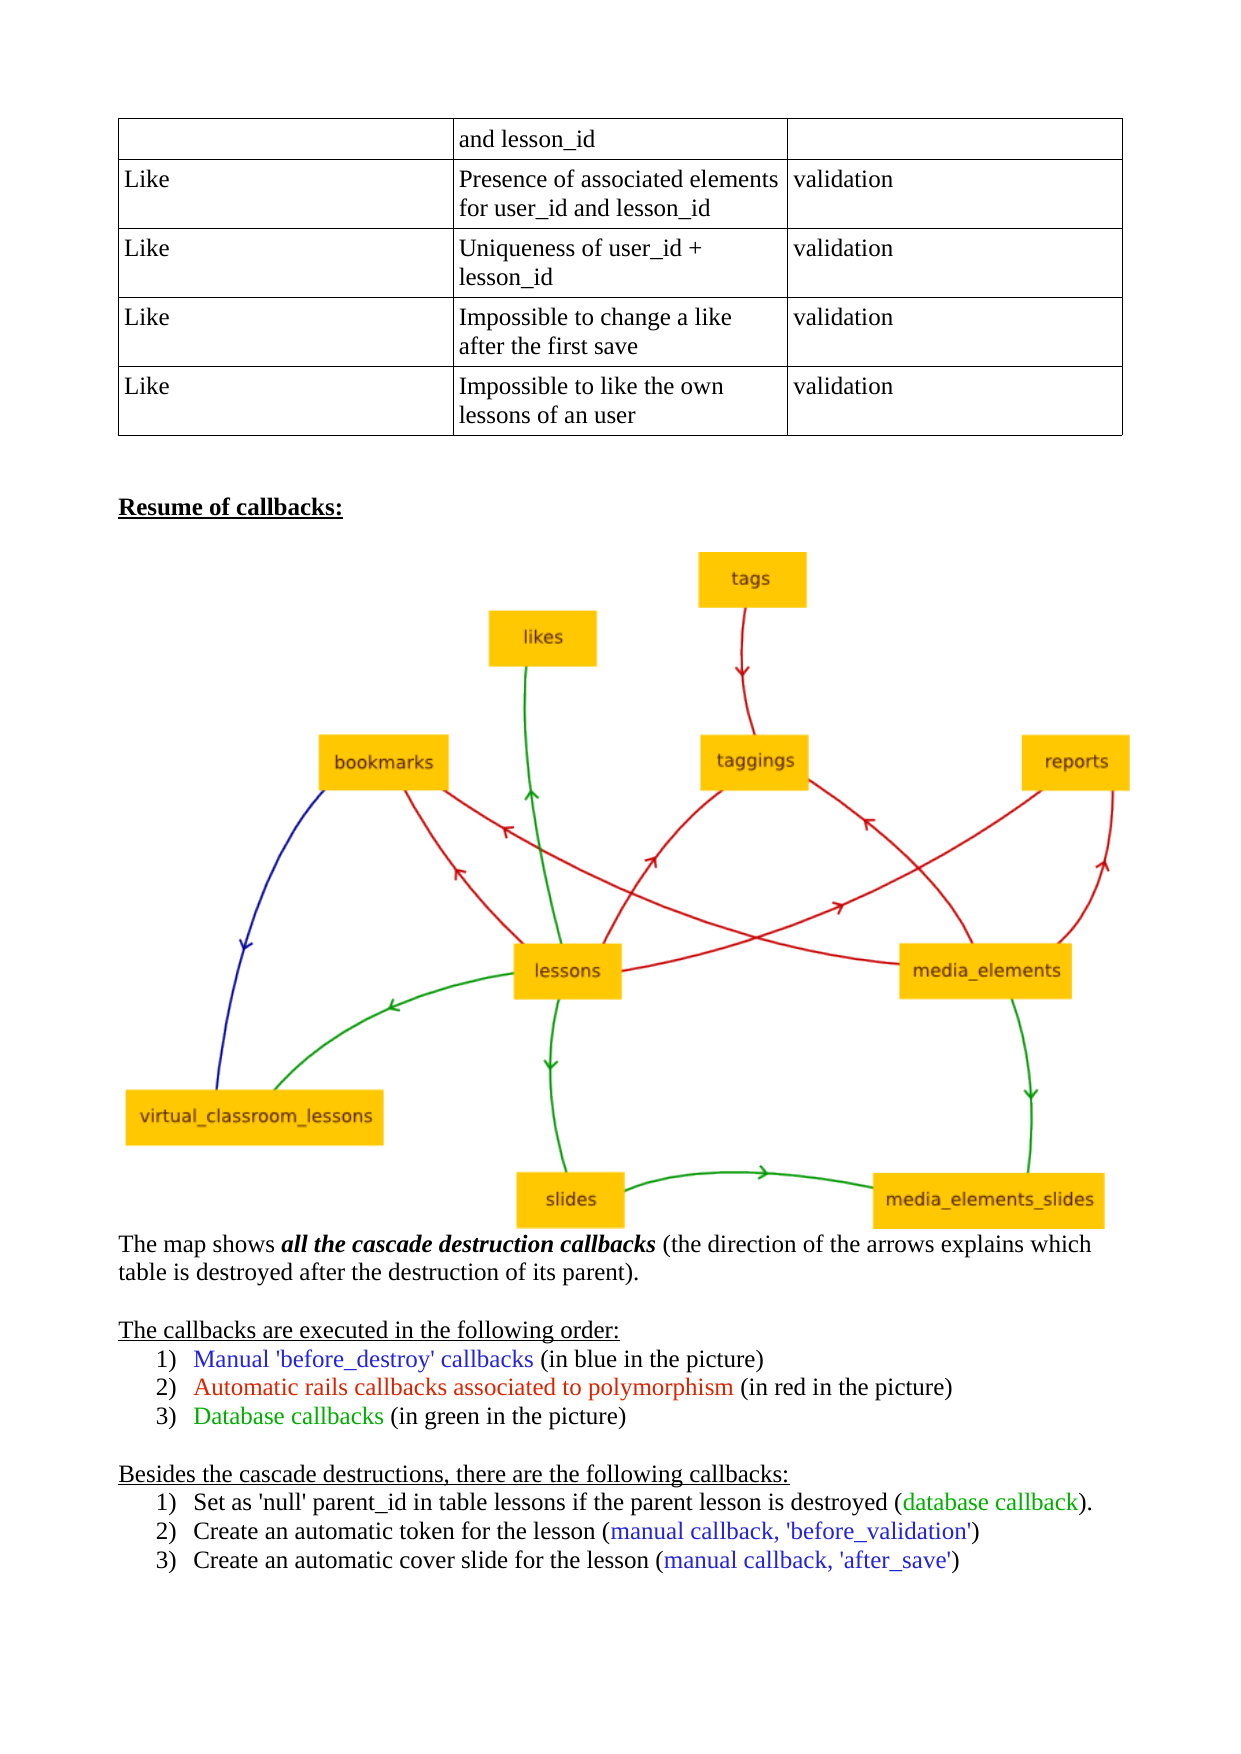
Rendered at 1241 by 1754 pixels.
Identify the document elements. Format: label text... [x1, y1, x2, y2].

list Create an automatic cover slide for the lesson (manual callback, 'after_save') [156, 1545, 1122, 1574]
table_cell validation [788, 229, 1122, 297]
list Database callbacks (in green in the picture) [156, 1401, 1122, 1430]
text Resume of callbacks: [118, 492, 1122, 521]
picture [125, 552, 1130, 1229]
table_cell [119, 119, 453, 158]
list Manual 'before_destroy' callbacks (in blue in the picture) [156, 1344, 1122, 1372]
text The callbacks are executed in the following order: [118, 1315, 1122, 1344]
table_cell Like [119, 367, 453, 435]
table_cell Like [119, 160, 453, 227]
table_cell Presence of associated elements for user_id and lesson_id [454, 160, 787, 227]
list Automatic rails callbacks associated to polymorphism (in red in the picture) [156, 1372, 1122, 1401]
table_cell Like [119, 229, 453, 297]
table_cell Uniqueness of user_id + lesson_id [454, 229, 787, 297]
table_cell validation [788, 367, 1122, 435]
table_cell Impossible to like the own lessons of an user [454, 367, 787, 435]
list Create an automatic token for the lesson (manual callback, 'before_validation') [156, 1516, 1122, 1545]
text Besides the cascade destructions, there are the following callbacks: [118, 1459, 1122, 1487]
table_cell Like [119, 298, 453, 366]
table_cell validation [788, 298, 1122, 366]
table_cell Impossible to change a like after the first save [454, 298, 787, 366]
list Set as 'null' parent_id in table lessons if the parent lesson is destroyed (database callback). [156, 1487, 1122, 1516]
table_cell [788, 119, 1122, 158]
table_cell and lesson_id [454, 119, 787, 158]
table_cell validation [788, 160, 1122, 227]
text The map shows all the cascade destruction callbacks (the direction of the arrows explains which table is destroyed after the destruction of its parent). [118, 1229, 1122, 1286]
